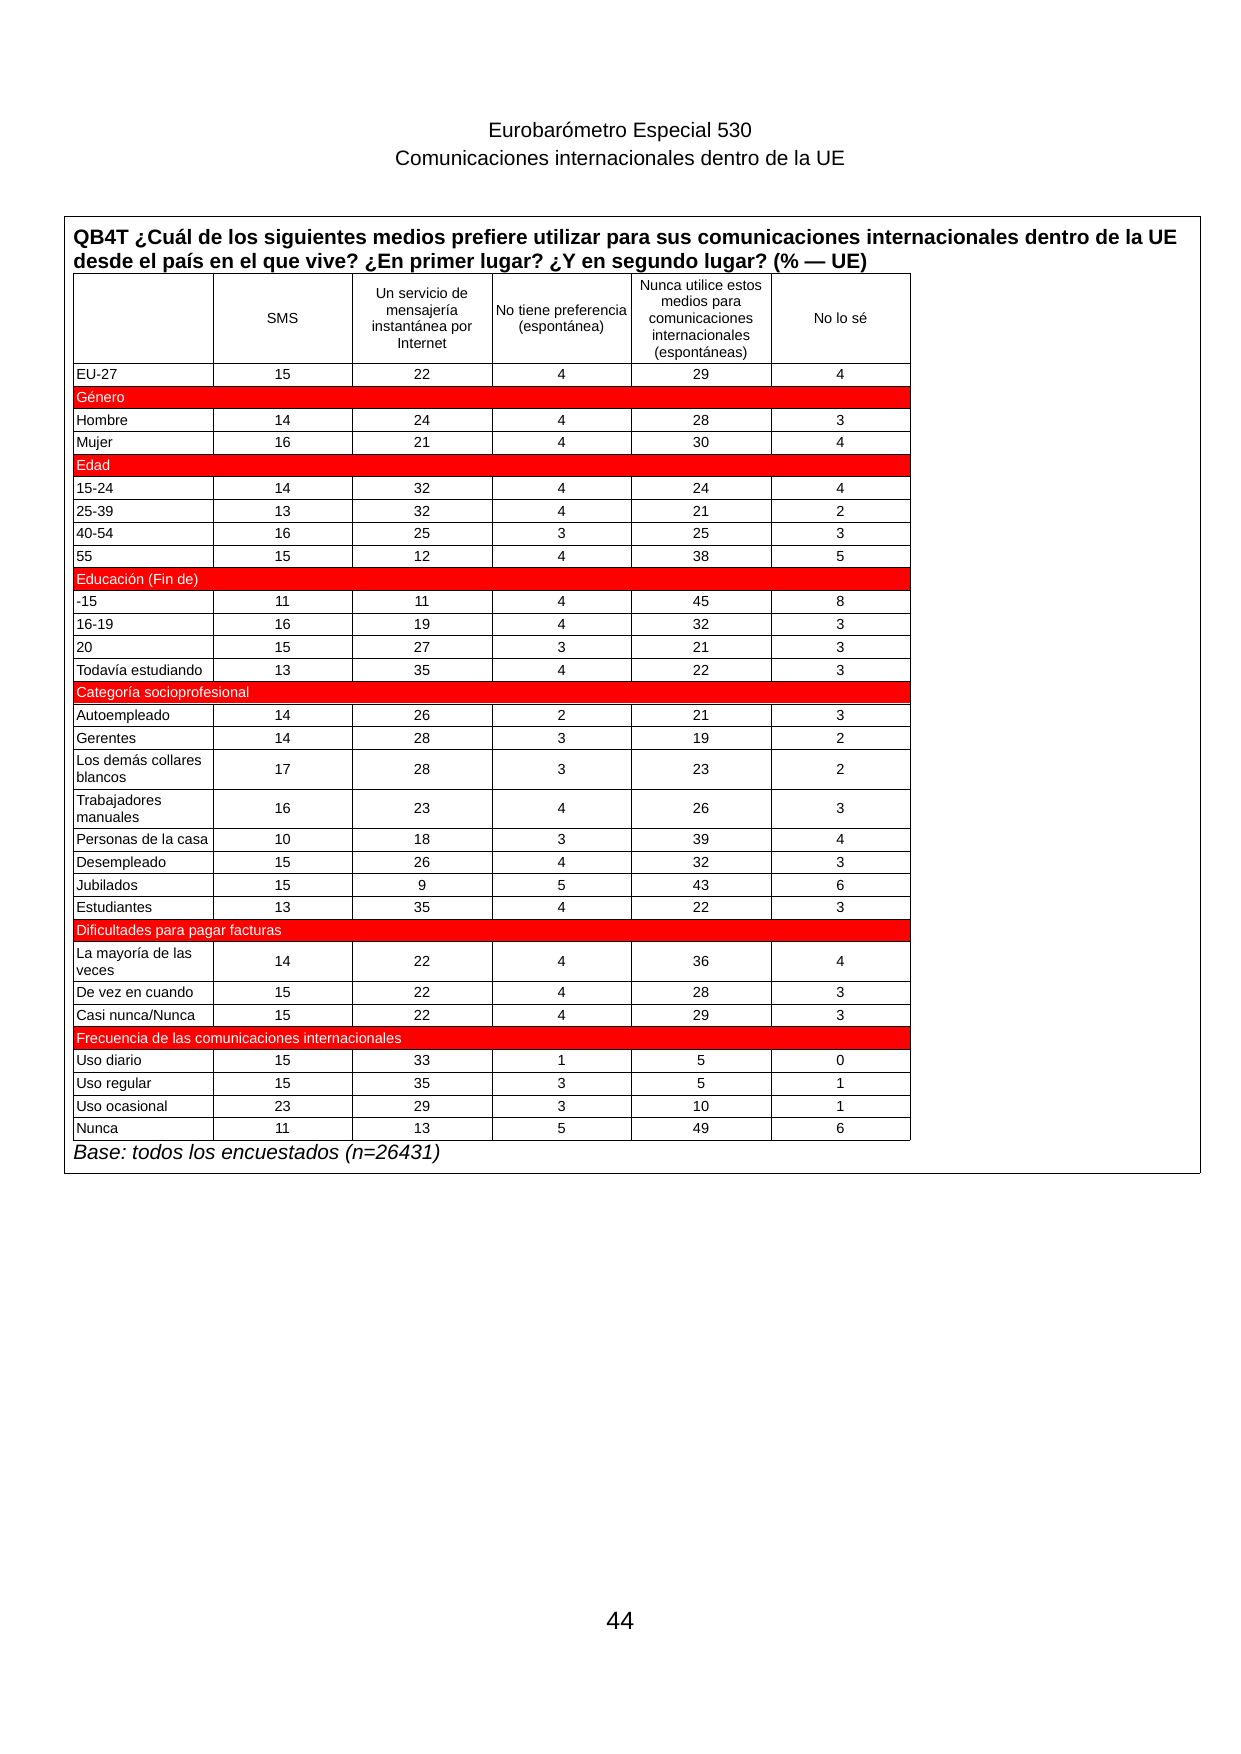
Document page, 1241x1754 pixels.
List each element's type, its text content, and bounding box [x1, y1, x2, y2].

table_cell 26 [353, 705, 492, 726]
table_cell 29 [353, 1096, 492, 1117]
table_cell 3 [493, 750, 631, 788]
table_cell Categoría socioprofesional [74, 682, 910, 703]
table_cell 3 [772, 523, 910, 544]
table_cell 3 [493, 829, 631, 851]
table_cell 21 [353, 432, 492, 454]
table_cell 22 [632, 897, 771, 919]
table_cell Personas de la casa [74, 829, 213, 851]
table_cell 36 [632, 942, 771, 981]
table_cell 19 [632, 727, 771, 749]
table_cell 21 [632, 500, 771, 522]
table_cell 2 [772, 500, 910, 522]
table_cell Autoempleado [74, 705, 213, 726]
table_header No tiene preferencia (espontánea) [493, 274, 631, 363]
table_cell 55 [74, 546, 213, 567]
table_cell 15 [214, 546, 352, 567]
table_cell 3 [772, 659, 910, 681]
table_cell 1 [772, 1073, 910, 1094]
table_cell 15 [214, 636, 352, 658]
table_cell 4 [493, 897, 631, 919]
table_cell 2 [772, 727, 910, 749]
table_cell Estudiantes [74, 897, 213, 919]
table_header Un servicio de mensajería instantánea por Internet [353, 274, 492, 363]
text QB4T ¿Cuál de los siguientes medios prefiere utilizar para sus comunicaciones internacionales dentro de la UE desde el país en el que vive? ¿En primer lugar? ¿Y en segundo lugar? (% — UE) [73, 225, 1191, 273]
table_cell Edad [74, 455, 910, 476]
table_cell 24 [353, 409, 492, 431]
table_cell 3 [772, 982, 910, 1004]
table_cell Trabajadores manuales [74, 790, 213, 828]
table_cell Frecuencia de las comunicaciones internacionales [74, 1027, 910, 1049]
table_cell 4 [493, 982, 631, 1004]
table_cell 21 [632, 636, 771, 658]
table_cell 15 [214, 852, 352, 873]
table_cell 5 [632, 1073, 771, 1094]
table_cell 4 [493, 591, 631, 613]
table_cell Educación (Fin de) [74, 568, 910, 590]
table_cell 15 [214, 1005, 352, 1026]
table_cell 16 [214, 614, 352, 635]
table_cell 4 [493, 614, 631, 635]
table_cell 15 [214, 1073, 352, 1094]
table_cell 3 [493, 727, 631, 749]
table_cell 6 [772, 874, 910, 896]
table_cell EU-27 [74, 364, 213, 386]
table_cell 4 [493, 942, 631, 981]
table_cell 28 [632, 982, 771, 1004]
table_cell 15 [214, 1050, 352, 1072]
table_cell 4 [772, 942, 910, 981]
table_cell 26 [353, 852, 492, 873]
table_cell 49 [632, 1118, 771, 1140]
table_cell 33 [353, 1050, 492, 1072]
table_cell Uso regular [74, 1073, 213, 1094]
table_header SMS [214, 274, 352, 363]
table_cell 11 [353, 591, 492, 613]
table_cell Jubilados [74, 874, 213, 896]
table_cell 22 [353, 364, 492, 386]
table_cell 6 [772, 1118, 910, 1140]
table_cell 30 [632, 432, 771, 454]
table_cell 3 [772, 897, 910, 919]
table_cell Los demás collares blancos [74, 750, 213, 788]
table_cell 3 [772, 614, 910, 635]
table_cell 35 [353, 659, 492, 681]
table_cell 5 [772, 546, 910, 567]
table_cell 24 [632, 477, 771, 499]
table_cell 20 [74, 636, 213, 658]
table_cell 4 [493, 477, 631, 499]
table_cell 14 [214, 727, 352, 749]
table_cell 4 [493, 546, 631, 567]
table_cell 13 [214, 897, 352, 919]
table_cell 29 [632, 364, 771, 386]
table_cell 4 [493, 409, 631, 431]
table_cell 40-54 [74, 523, 213, 544]
table_cell 45 [632, 591, 771, 613]
table_cell 29 [632, 1005, 771, 1026]
table_cell 19 [353, 614, 492, 635]
table_cell 3 [772, 409, 910, 431]
table_cell 26 [632, 790, 771, 828]
table_cell 18 [353, 829, 492, 851]
table_cell 3 [772, 852, 910, 873]
table_header Nunca utilice estos medios para comunicaciones internacionales (espontáneas) [632, 274, 771, 363]
table_header No lo sé [772, 274, 910, 363]
table_cell 27 [353, 636, 492, 658]
table_cell 13 [214, 659, 352, 681]
table_cell De vez en cuando [74, 982, 213, 1004]
table_cell 22 [353, 982, 492, 1004]
table_cell 15 [214, 364, 352, 386]
table_cell 5 [632, 1050, 771, 1072]
table_cell 4 [772, 432, 910, 454]
table_cell 3 [772, 636, 910, 658]
table_cell 38 [632, 546, 771, 567]
table_cell 28 [353, 727, 492, 749]
table_cell 32 [632, 852, 771, 873]
table_cell Todavía estudiando [74, 659, 213, 681]
table_cell 4 [493, 1005, 631, 1026]
text Base: todos los encuestados (n=26431) [73, 1140, 1191, 1164]
table_cell Nunca [74, 1118, 213, 1140]
table_cell 1 [493, 1050, 631, 1072]
table_cell 3 [493, 1073, 631, 1094]
table_cell 22 [632, 659, 771, 681]
table_cell 22 [353, 942, 492, 981]
table_cell 2 [772, 750, 910, 788]
table_cell 3 [493, 523, 631, 544]
table_cell Casi nunca/Nunca [74, 1005, 213, 1026]
table_cell 35 [353, 897, 492, 919]
table_cell 17 [214, 750, 352, 788]
table_cell 32 [353, 500, 492, 522]
table_cell 11 [214, 591, 352, 613]
table_cell 23 [353, 790, 492, 828]
table_cell -15 [74, 591, 213, 613]
table_cell 32 [353, 477, 492, 499]
table_cell 0 [772, 1050, 910, 1072]
table_cell 4 [493, 852, 631, 873]
table_cell 28 [353, 750, 492, 788]
table_cell 4 [772, 829, 910, 851]
table_cell Dificultades para pagar facturas [74, 920, 910, 941]
table_cell 25-39 [74, 500, 213, 522]
table_cell 25 [353, 523, 492, 544]
table_cell 5 [493, 1118, 631, 1140]
table_cell 14 [214, 409, 352, 431]
table_cell 16 [214, 790, 352, 828]
table_cell 16 [214, 432, 352, 454]
table_cell 4 [493, 364, 631, 386]
table_cell 3 [772, 705, 910, 726]
table_cell 16 [214, 523, 352, 544]
table_cell 2 [493, 705, 631, 726]
table_cell 4 [772, 477, 910, 499]
table_cell 32 [632, 614, 771, 635]
table_cell 11 [214, 1118, 352, 1140]
table_cell La mayoría de las veces [74, 942, 213, 981]
table_cell 9 [353, 874, 492, 896]
table_cell 3 [493, 1096, 631, 1117]
table_cell 16-19 [74, 614, 213, 635]
table_cell Uso diario [74, 1050, 213, 1072]
table_cell 43 [632, 874, 771, 896]
table_cell 3 [772, 790, 910, 828]
table_cell Uso ocasional [74, 1096, 213, 1117]
table_cell 1 [772, 1096, 910, 1117]
table_header [74, 274, 213, 363]
table_cell 8 [772, 591, 910, 613]
table_cell Gerentes [74, 727, 213, 749]
table_cell 4 [493, 790, 631, 828]
table_cell 14 [214, 942, 352, 981]
table_cell 15-24 [74, 477, 213, 499]
table_cell 14 [214, 705, 352, 726]
table_cell 10 [632, 1096, 771, 1117]
table_cell 28 [632, 409, 771, 431]
table_cell 4 [772, 364, 910, 386]
table_cell 13 [353, 1118, 492, 1140]
table_cell 39 [632, 829, 771, 851]
table_cell 15 [214, 874, 352, 896]
table_cell Desempleado [74, 852, 213, 873]
table_cell 4 [493, 659, 631, 681]
table_cell Mujer [74, 432, 213, 454]
table_cell 12 [353, 546, 492, 567]
table_cell 21 [632, 705, 771, 726]
table_cell 25 [632, 523, 771, 544]
table_cell 13 [214, 500, 352, 522]
table_cell Género [74, 387, 910, 408]
table_cell 23 [214, 1096, 352, 1117]
table_cell 14 [214, 477, 352, 499]
table_cell 10 [214, 829, 352, 851]
table_cell Hombre [74, 409, 213, 431]
table_cell 4 [493, 432, 631, 454]
table_cell 22 [353, 1005, 492, 1026]
table_cell 3 [493, 636, 631, 658]
table_cell 3 [772, 1005, 910, 1026]
table_cell 5 [493, 874, 631, 896]
table_cell 35 [353, 1073, 492, 1094]
table_cell 4 [493, 500, 631, 522]
table_cell 23 [632, 750, 771, 788]
table_cell 15 [214, 982, 352, 1004]
